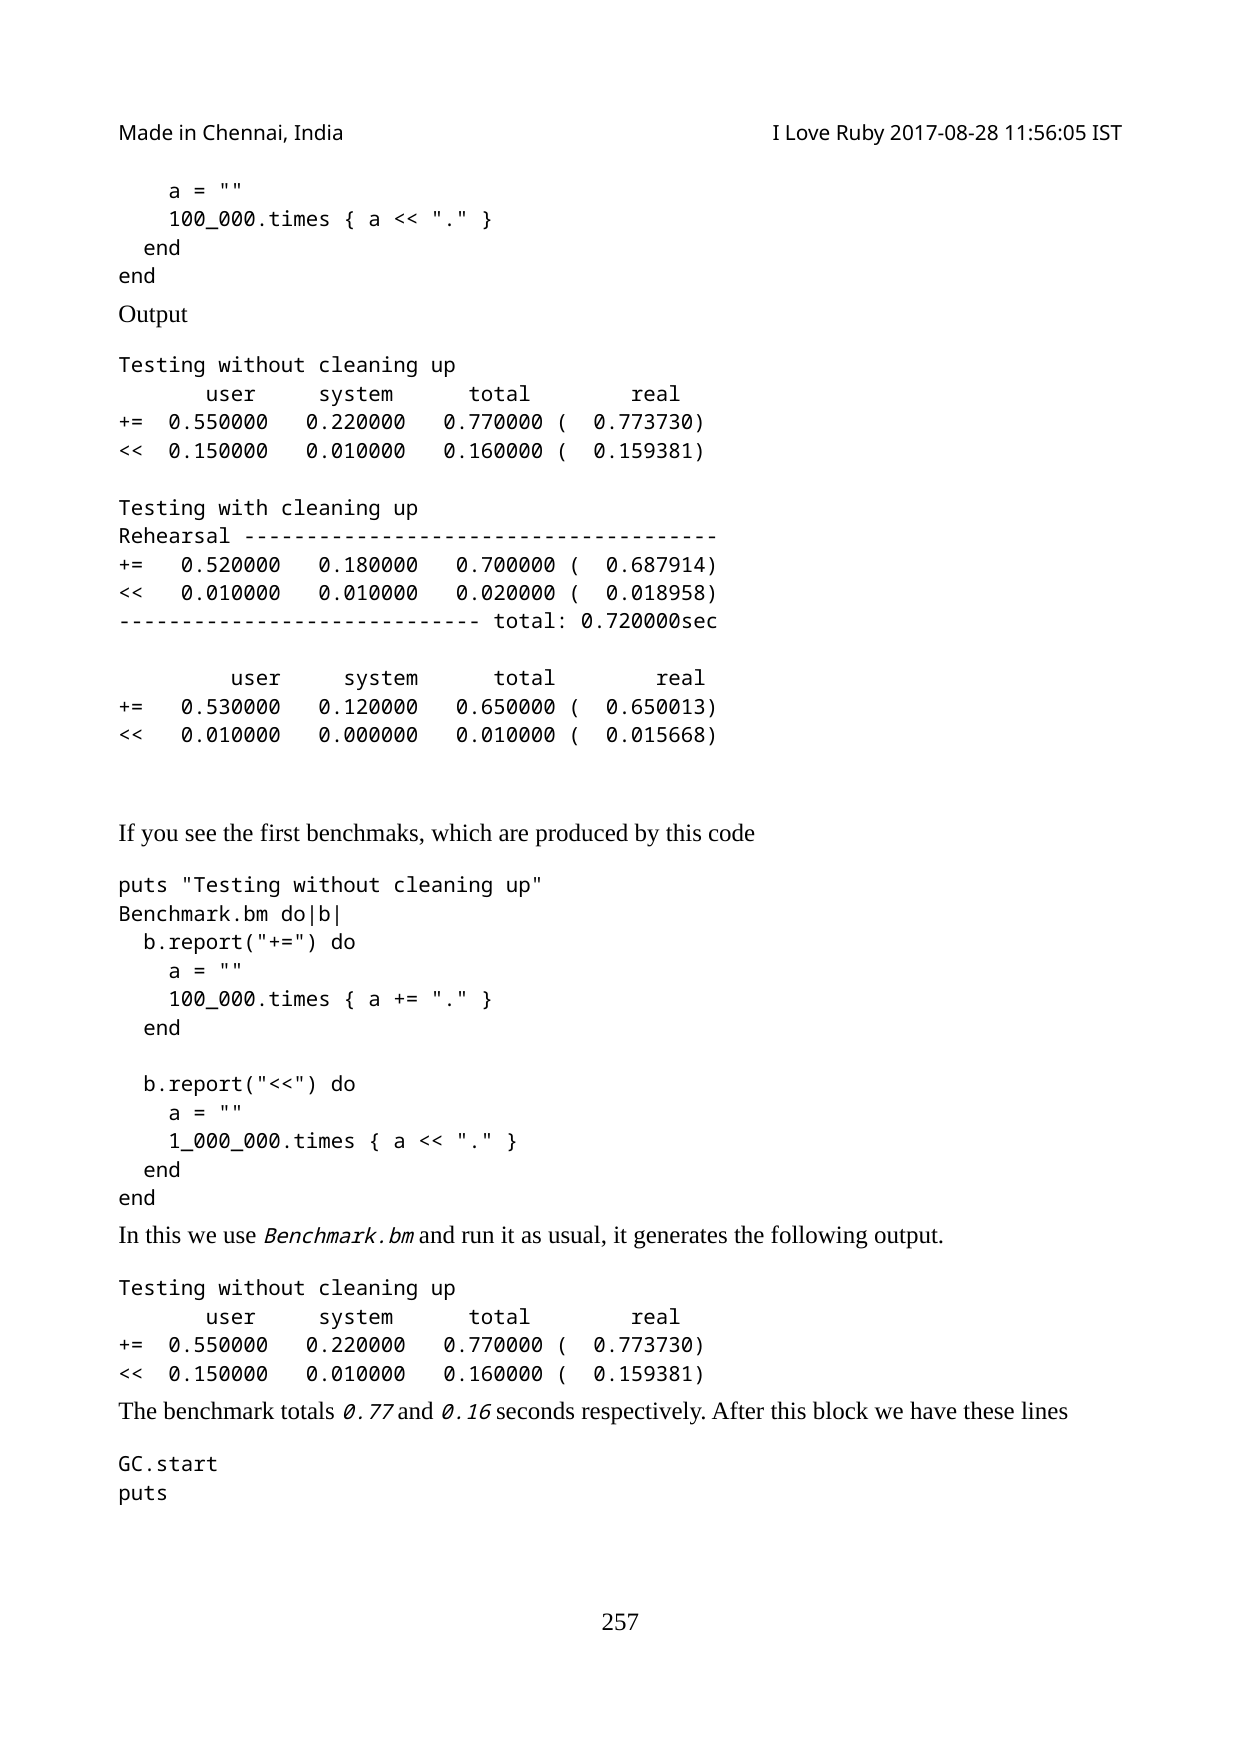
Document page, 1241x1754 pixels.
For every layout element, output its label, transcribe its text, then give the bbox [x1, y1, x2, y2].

text end [118, 261, 1122, 290]
text puts [118, 1478, 1122, 1506]
text puts "Testing without cleaning up" [118, 870, 1122, 899]
text Testing with cleaning up [118, 493, 1122, 521]
text << 0.150000 0.010000 0.160000 ( 0.159381) [118, 436, 1122, 464]
text Testing without cleaning up [118, 1273, 1122, 1302]
text += 0.520000 0.180000 0.700000 ( 0.687914) [118, 550, 1122, 578]
text += 0.550000 0.220000 0.770000 ( 0.773730) [118, 1330, 1122, 1359]
text a = "" [118, 956, 1122, 984]
text end [118, 233, 1122, 261]
text 100_000.times { a << "." } [118, 204, 1122, 233]
text << 0.150000 0.010000 0.160000 ( 0.159381) [118, 1359, 1122, 1387]
text Testing without cleaning up [118, 351, 1122, 379]
text end [118, 1155, 1122, 1183]
text The benchmark totals 0.77 and 0.16 seconds respectively. After this block we have these lines [118, 1396, 1122, 1426]
text GC.start [118, 1449, 1122, 1478]
text a = "" [118, 1098, 1122, 1126]
text += 0.530000 0.120000 0.650000 ( 0.650013) [118, 692, 1122, 720]
text user system total real [118, 379, 1122, 407]
text Benchmark.bm do|b| [118, 899, 1122, 927]
text ----------------------------- total: 0.720000sec [118, 607, 1122, 635]
text In this we use Benchmark.bm and run it as usual, it generates the following output. [118, 1221, 1122, 1250]
text += 0.550000 0.220000 0.770000 ( 0.773730) [118, 407, 1122, 436]
text Output [118, 299, 1122, 327]
text << 0.010000 0.010000 0.020000 ( 0.018958) [118, 578, 1122, 607]
text b.report("+=") do [118, 927, 1122, 956]
text 1_000_000.times { a << "." } [118, 1126, 1122, 1155]
text a = "" [118, 176, 1122, 204]
text end [118, 1013, 1122, 1041]
text Rehearsal -------------------------------------- [118, 521, 1122, 550]
text b.report("<<") do [118, 1069, 1122, 1098]
text << 0.010000 0.000000 0.010000 ( 0.015668) [118, 720, 1122, 749]
text If you see the first benchmaks, which are produced by this code [118, 818, 1122, 847]
text user system total real [118, 1302, 1122, 1330]
text user system total real [118, 663, 1122, 692]
text 100_000.times { a += "." } [118, 984, 1122, 1013]
text end [118, 1183, 1122, 1212]
